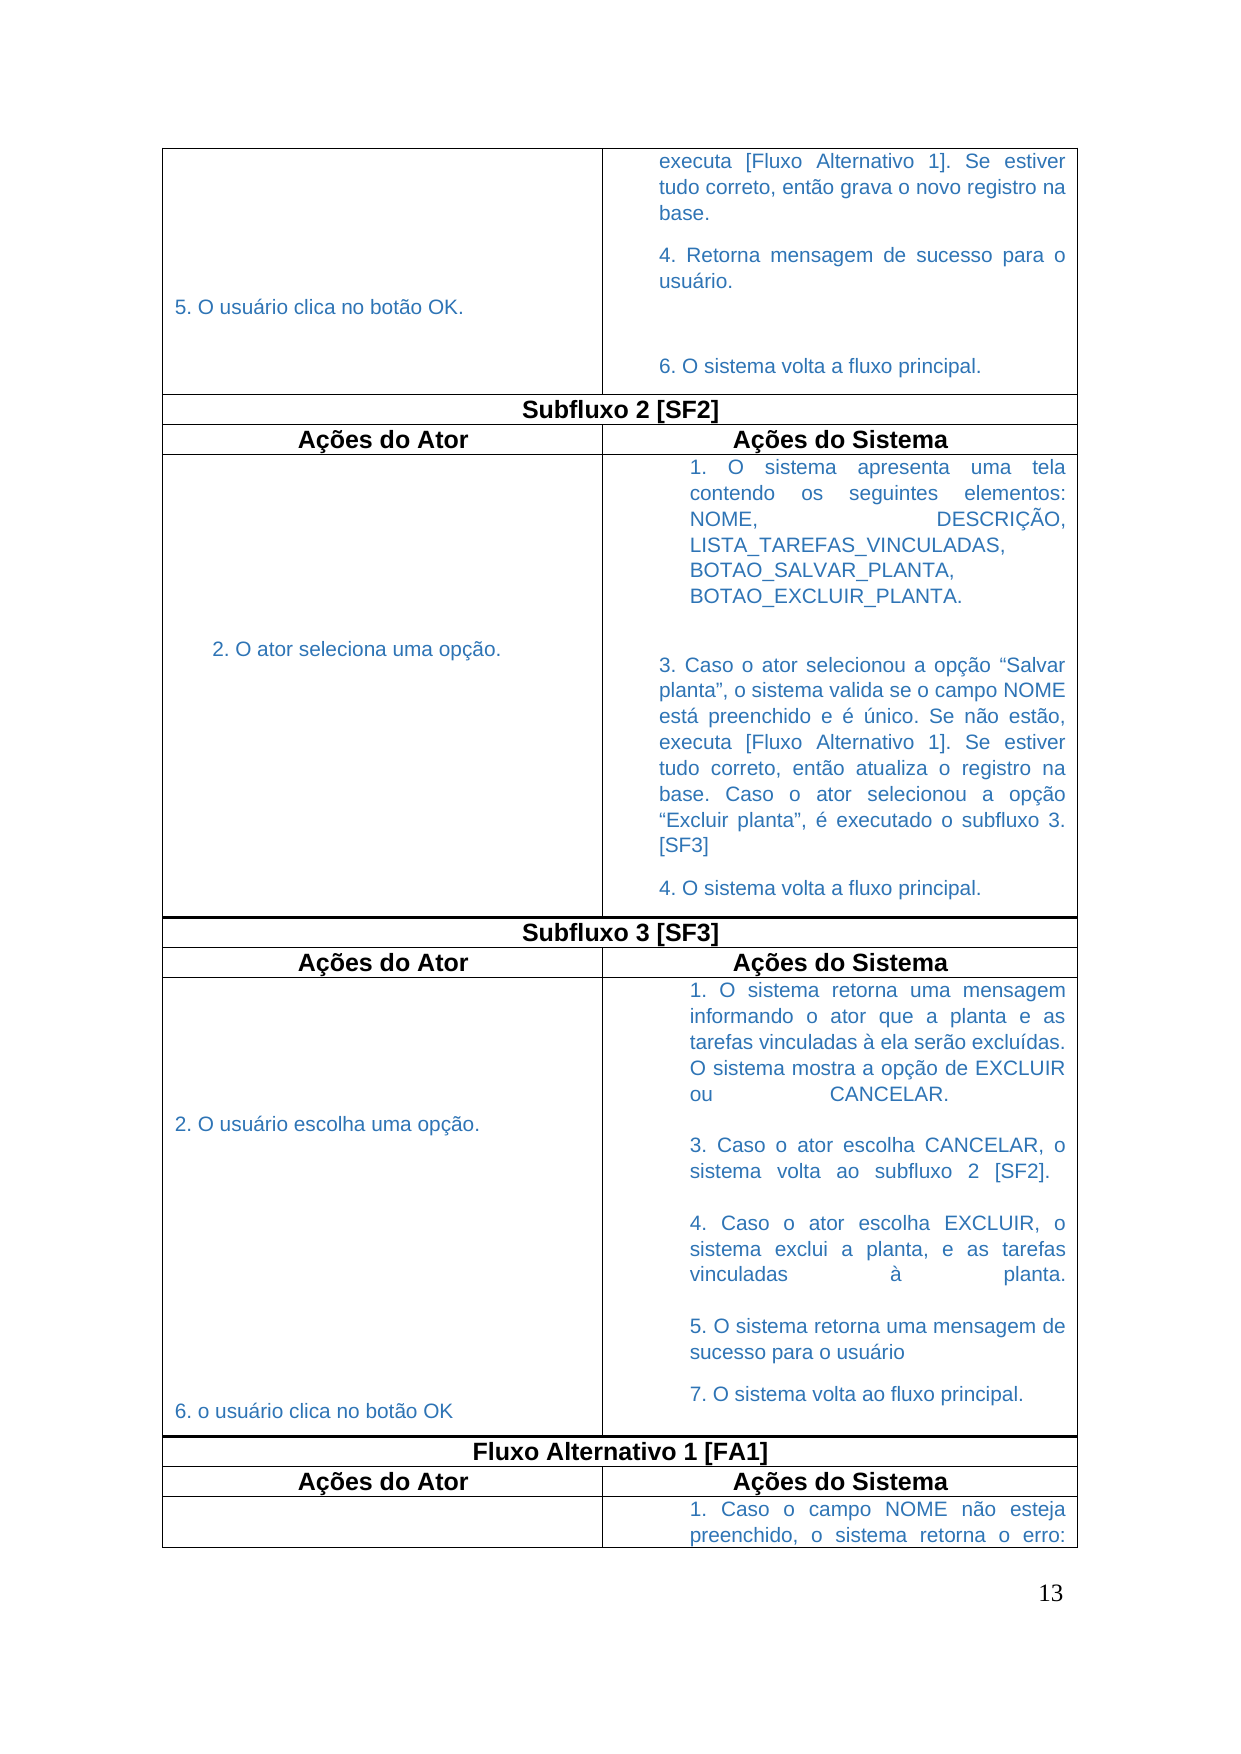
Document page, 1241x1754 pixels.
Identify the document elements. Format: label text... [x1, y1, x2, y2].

table_cell Subfluxo 2 [SF2] [163, 395, 1077, 424]
table_cell Ações do Ator [163, 948, 602, 977]
table_cell Ações do Sistema [603, 425, 1077, 454]
table_header Fluxo Alternativo 1 [FA1] [163, 1438, 1077, 1466]
table_cell Ações do Sistema [603, 948, 1077, 977]
table_cell executa [Fluxo Alternativo 1]. Se estiver tudo correto, então grava o novo registro na base. 4. Retorna mensagem de sucesso para o usuário. 6. O sistema volta a fluxo principal. [603, 149, 1077, 394]
table_cell 2. O ator seleciona uma opção. [163, 455, 602, 916]
table_cell 5. O usuário clica no botão OK. [163, 149, 602, 394]
table_cell Ações do Ator [163, 425, 602, 454]
table_cell 1. O sistema apresenta uma tela contendo os seguintes elementos: NOME, DESCRIÇÃO, LISTA_TAREFAS_VINCULADAS, BOTAO_SALVAR_PLANTA, BOTAO_EXCLUIR_PLANTA. 3. Caso o ator selecionou a opção “Salvar planta”, o sistema valida se o campo NOME está preenchido e é único. Se não estão, executa [Fluxo Alternativo 1]. Se estiver tudo correto, então atualiza o registro na base. Caso o ator selecionou a opção “Excluir planta”, é executado o subfluxo 3. [SF3] 4. O sistema volta a fluxo principal. [603, 455, 1077, 916]
table_cell Ações do Ator [163, 1467, 602, 1496]
table_header Subfluxo 3 [SF3] [163, 919, 1077, 947]
table_cell Ações do Sistema [603, 1467, 1077, 1496]
table_cell 1. O sistema retorna uma mensagem informando o ator que a planta e as tarefas vinculadas à ela serão excluídas. O sistema mostra a opção de EXCLUIR ou CANCELAR. 3. Caso o ator escolha CANCELAR, o sistema volta ao subfluxo 2 [SF2]. 4. Caso o ator escolha EXCLUIR, o sistema exclui a planta, e as tarefas vinculadas à planta. 5. O sistema retorna uma mensagem de sucesso para o usuário 7. O sistema volta ao fluxo principal. [603, 978, 1077, 1435]
table_cell [163, 1497, 602, 1547]
table_cell 2. O usuário escolha uma opção. 6. o usuário clica no botão OK [163, 978, 602, 1435]
table_cell 1. Caso o campo NOME não esteja preenchido, o sistema retorna o erro: [603, 1497, 1077, 1547]
